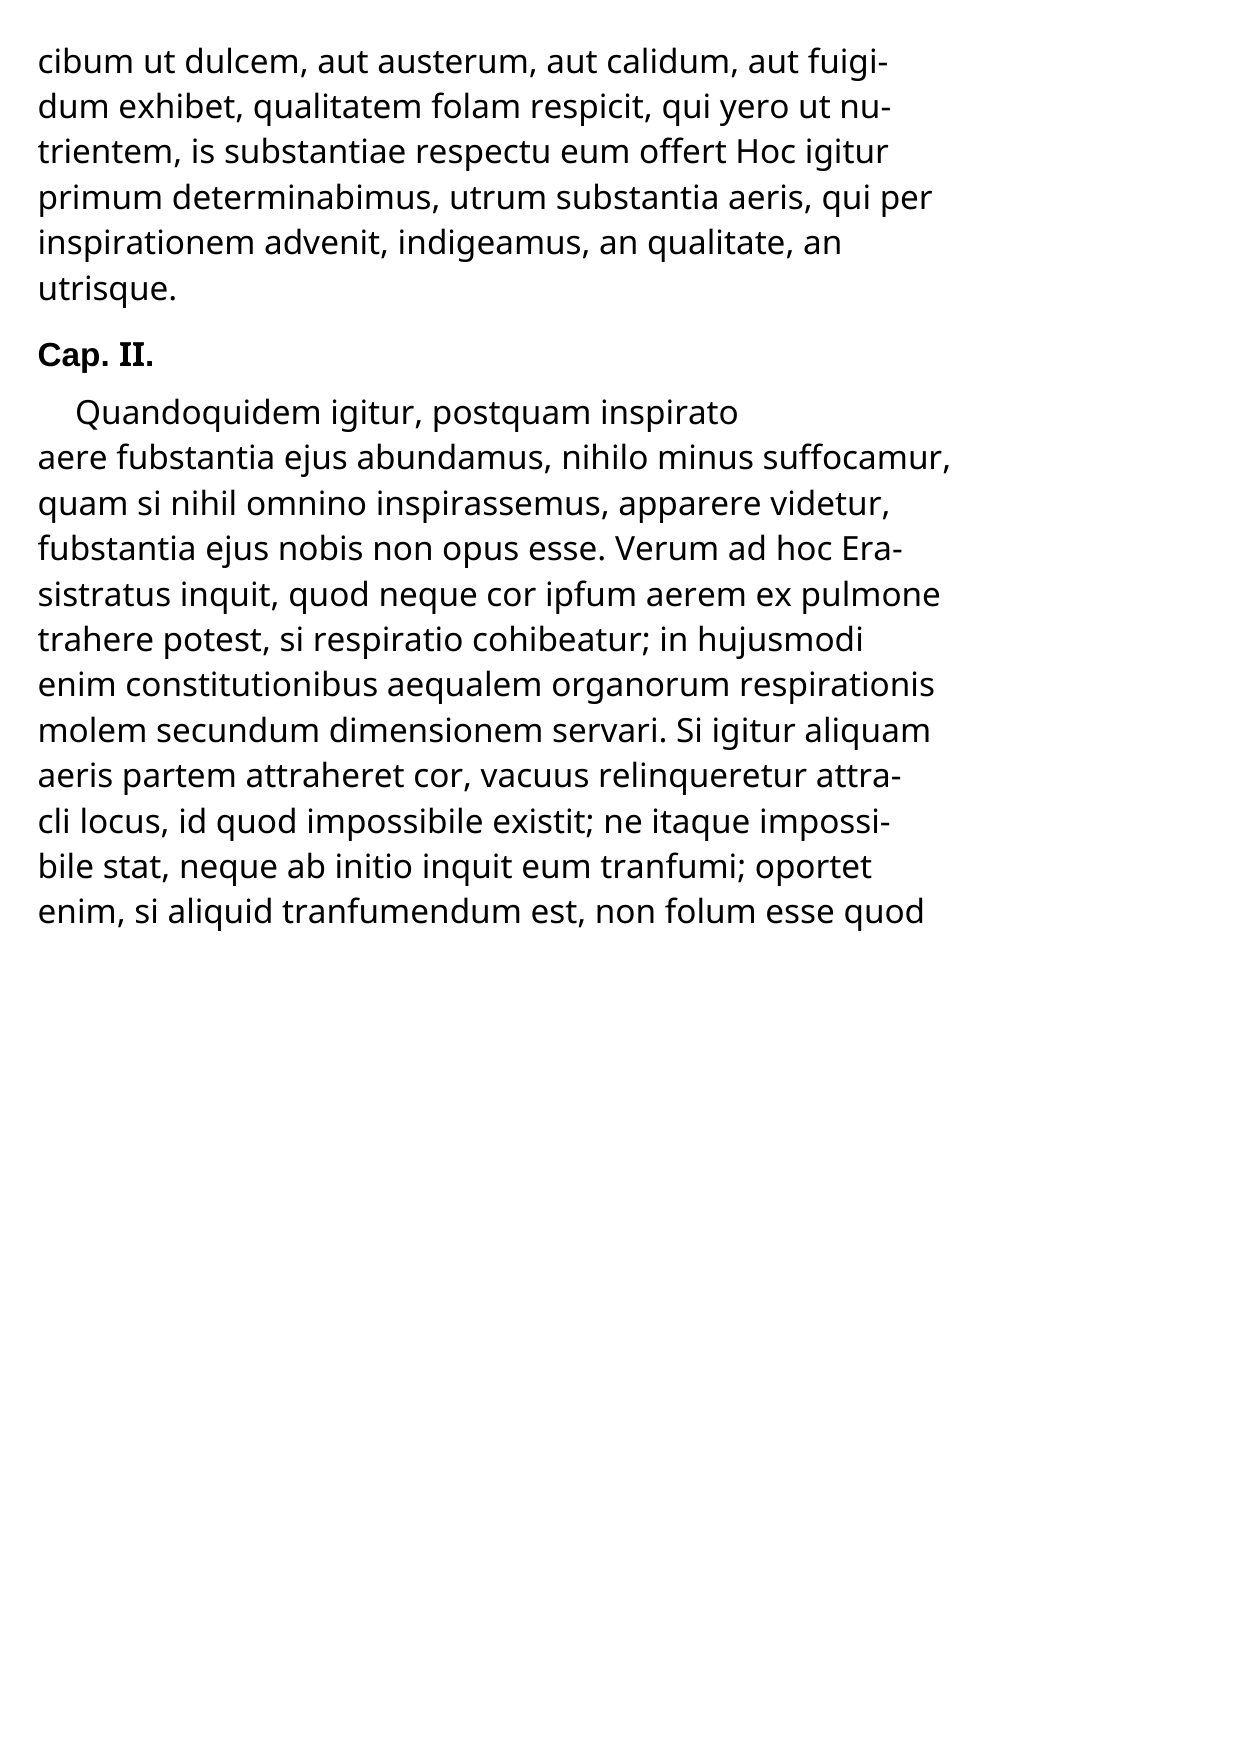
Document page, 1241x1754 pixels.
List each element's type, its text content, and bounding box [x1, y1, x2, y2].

text cibum ut dulcem, aut austerum, aut calidum, aut fuigi- dum exhibet, qualitatem folam respicit, qui yero ut nu- trientem, is substantiae respectu eum offert Hoc igitur primum determinabimus, utrum substantia aeris, qui per inspirationem advenit, indigeamus, an qualitate, an utrisque. [37, 37, 1203, 310]
text Quandoquidem igitur, postquam inspirato aere fubstantia ejus abundamus, nihilo minus suffocamur, quam si nihil omnino inspirassemus, apparere videtur, fubstantia ejus nobis non opus esse. Verum ad hoc Era- sistratus inquit, quod neque cor ipfum aerem ex pulmone trahere potest, si respiratio cohibeatur; in hujusmodi enim constitutionibus aequalem organorum respirationis molem secundum dimensionem servari. Si igitur aliquam aeris partem attraheret cor, vacuus relinqueretur attra- cli locus, id quod impossibile existit; ne itaque impossi- bile stat, neque ab initio inquit eum tranfumi; oportet enim, si aliquid tranfumendum est, non folum esse quod [37, 389, 1203, 934]
subtitle Cap. II. [37, 331, 1203, 376]
